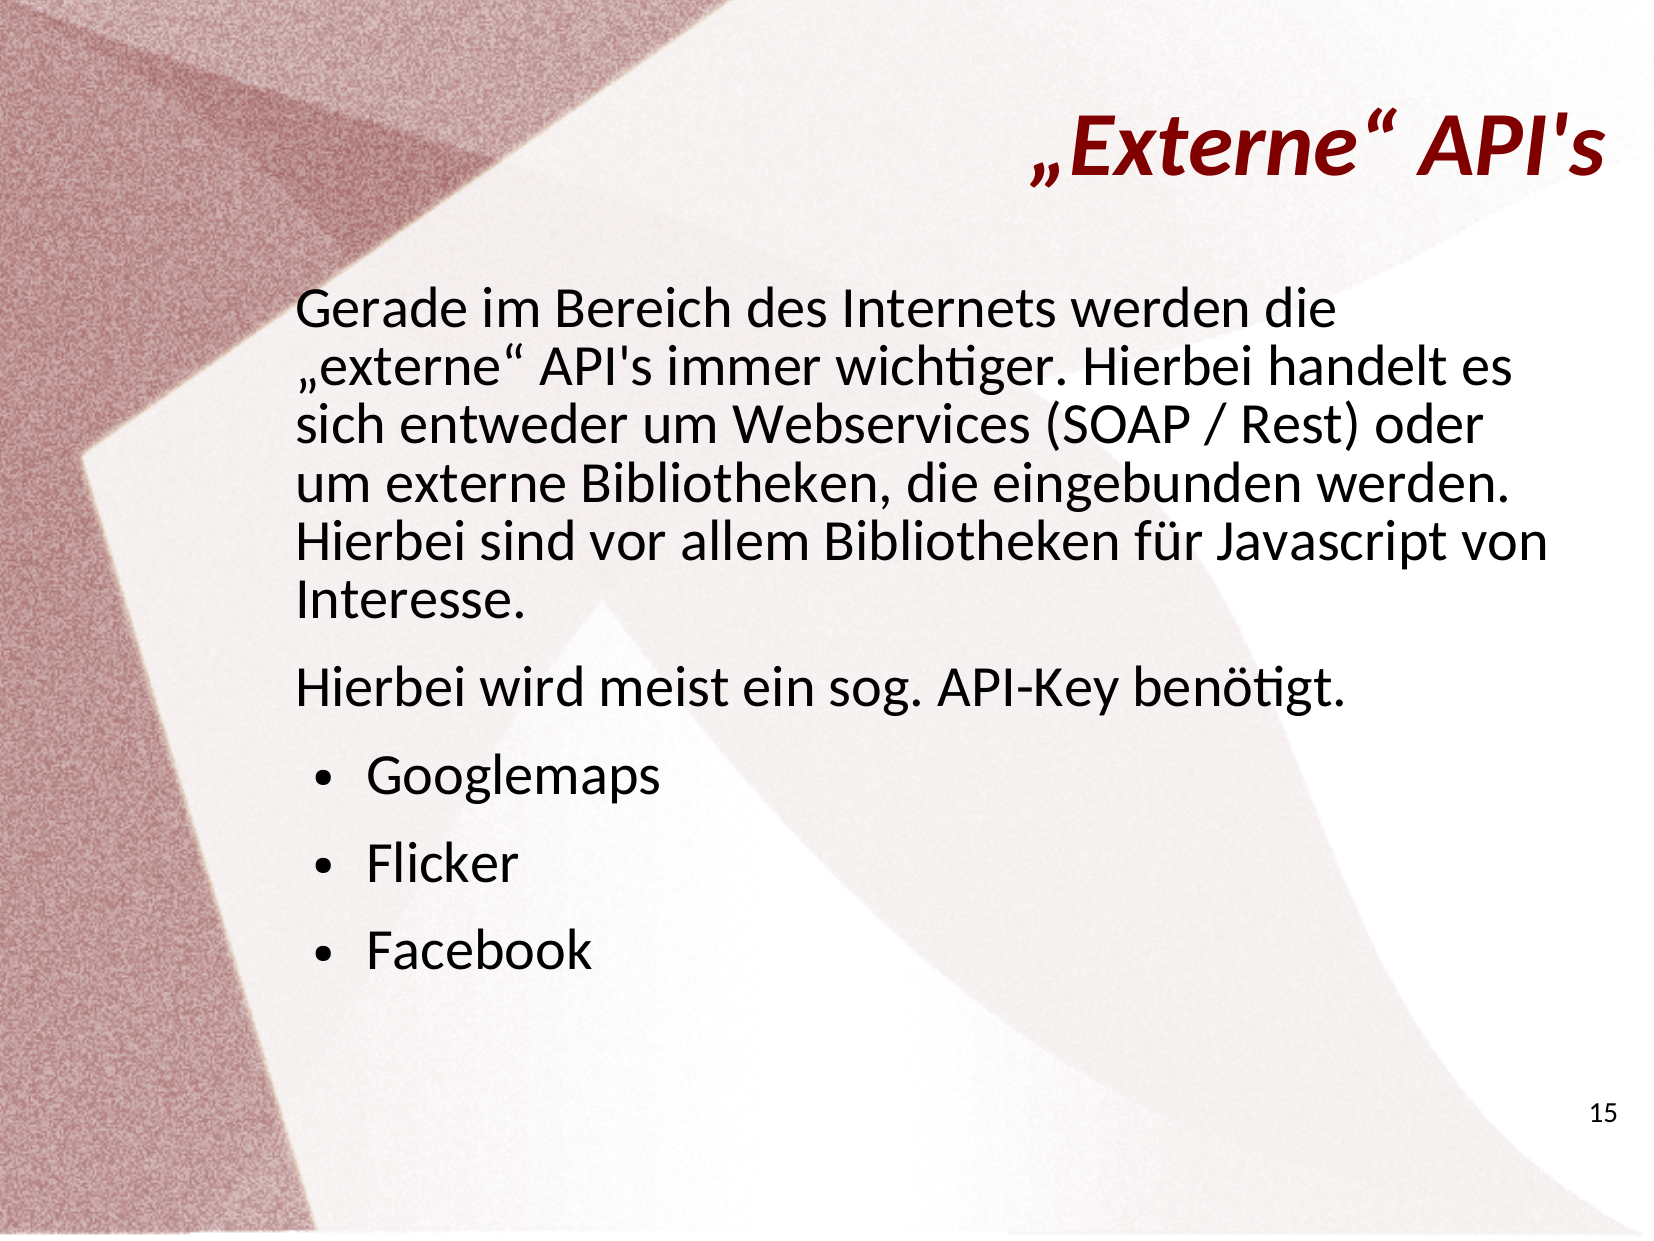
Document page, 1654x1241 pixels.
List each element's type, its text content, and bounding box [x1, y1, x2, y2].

list Gerade im Bereich des Internets werden die „externe“ API's immer wichtiger. Hierbei handelt es sich entweder um Webservices (SOAP / Rest) oder um externe Bibliotheken, die eingebunden werden. Hierbei sind vor allem Bibliotheken für Javascript von Interesse. Hierbei wird meist ein sog. API-Key benötigt. Googlemaps Flicker Facebook [295, 283, 1571, 1115]
title „Externe“ API's [596, 49, 1607, 257]
picture [0, 0, 1654, 1241]
